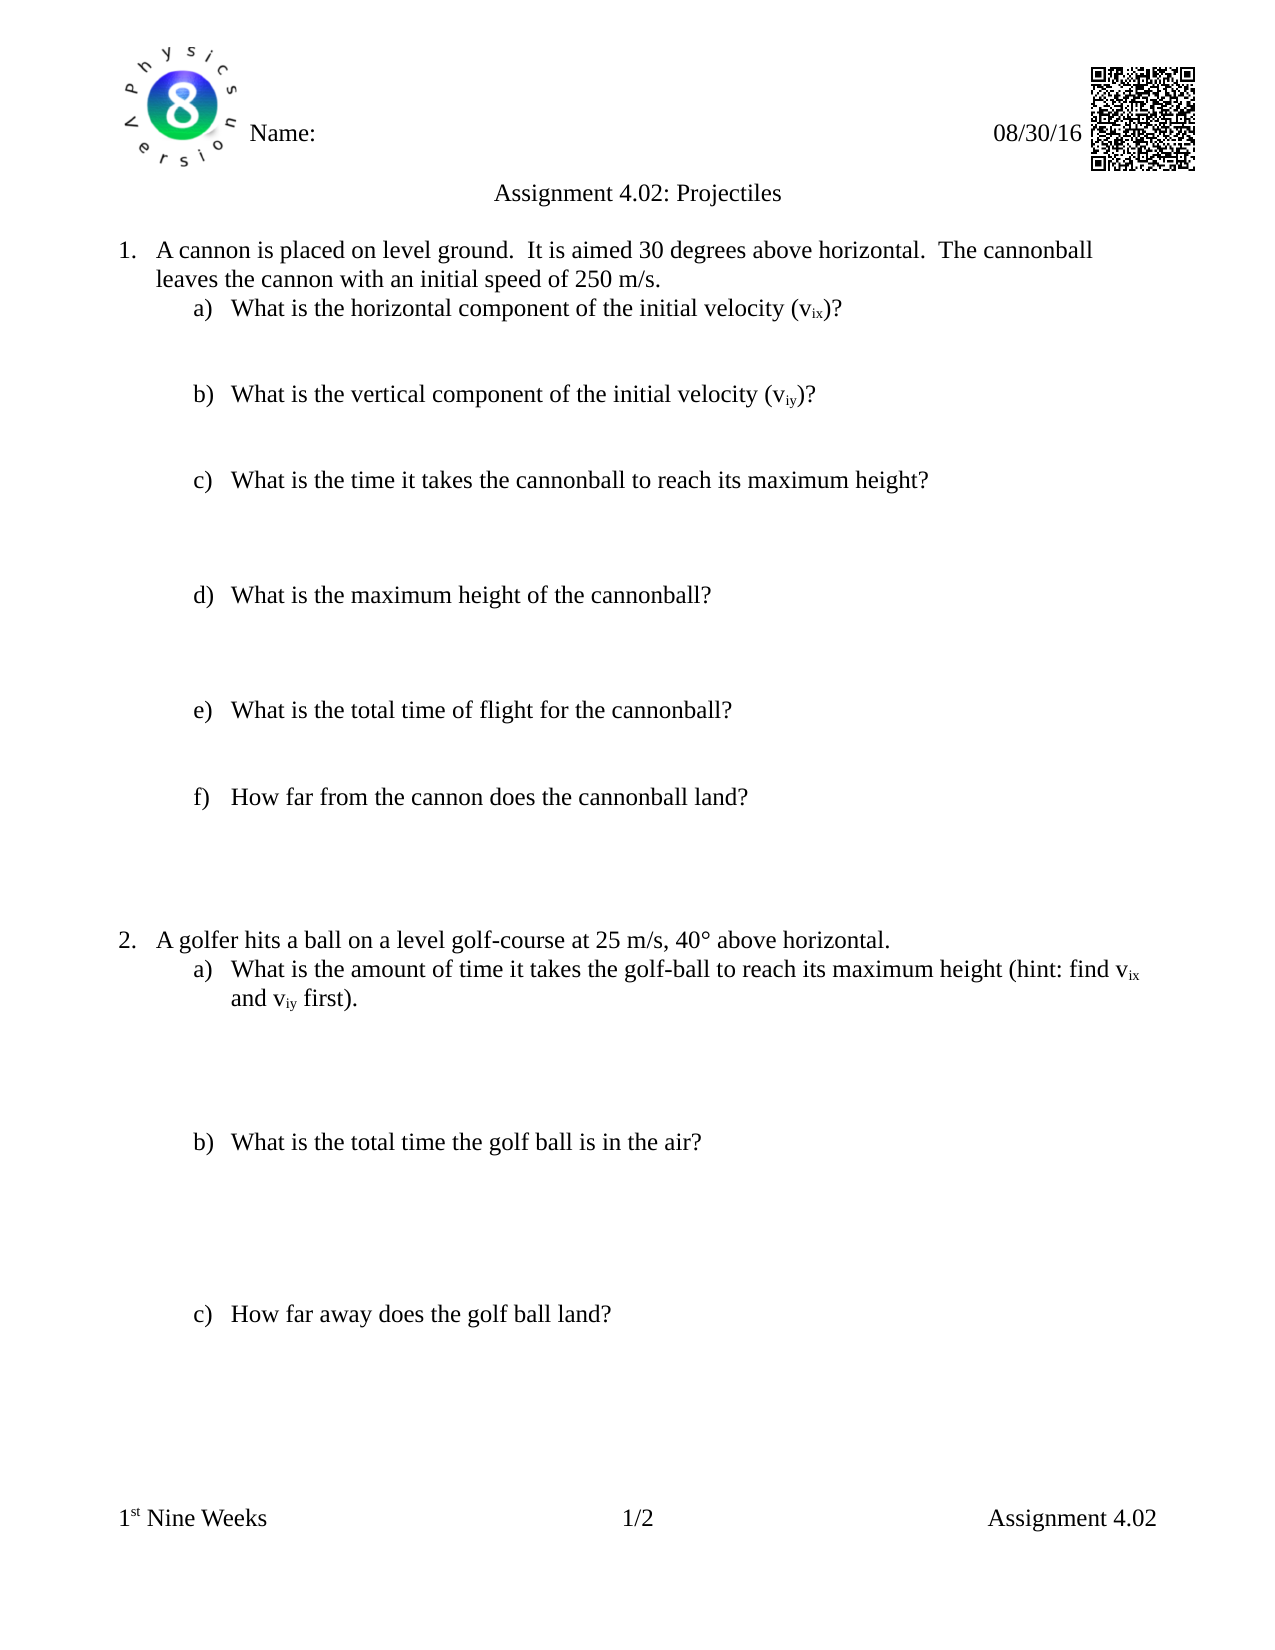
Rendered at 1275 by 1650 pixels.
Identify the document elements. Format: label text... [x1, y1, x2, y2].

list A golfer hits a ball on a level golf-course at 25 m/s, 40° above horizontal. [118, 926, 1157, 954]
list What is the amount of time it takes the golf-ball to reach its maximum height (hint: find vix and viy first). [193, 954, 1157, 1012]
list What is the total time of flight for the cannonball? [193, 696, 1157, 724]
list What is the maximum height of the cannonball? [193, 581, 1157, 609]
text Assignment 4.02: Projectiles [118, 176, 1157, 207]
list What is the total time the golf ball is in the air? [193, 1127, 1157, 1156]
picture [124, 47, 237, 167]
list What is the vertical component of the initial velocity (viy)? [193, 379, 1157, 408]
list A cannon is placed on level ground. It is aimed 30 degrees above horizontal. The cannonball leaves the cannon with an initial speed of 250 m/s. [118, 236, 1157, 293]
list How far away does the golf ball land? [193, 1299, 1157, 1328]
picture [1082, 58, 1203, 179]
list What is the horizontal component of the initial velocity (vix)? [193, 293, 1157, 322]
list What is the time it takes the cannonball to reach its maximum height? [193, 466, 1157, 494]
list How far from the cannon does the cannonball land? [193, 782, 1157, 811]
